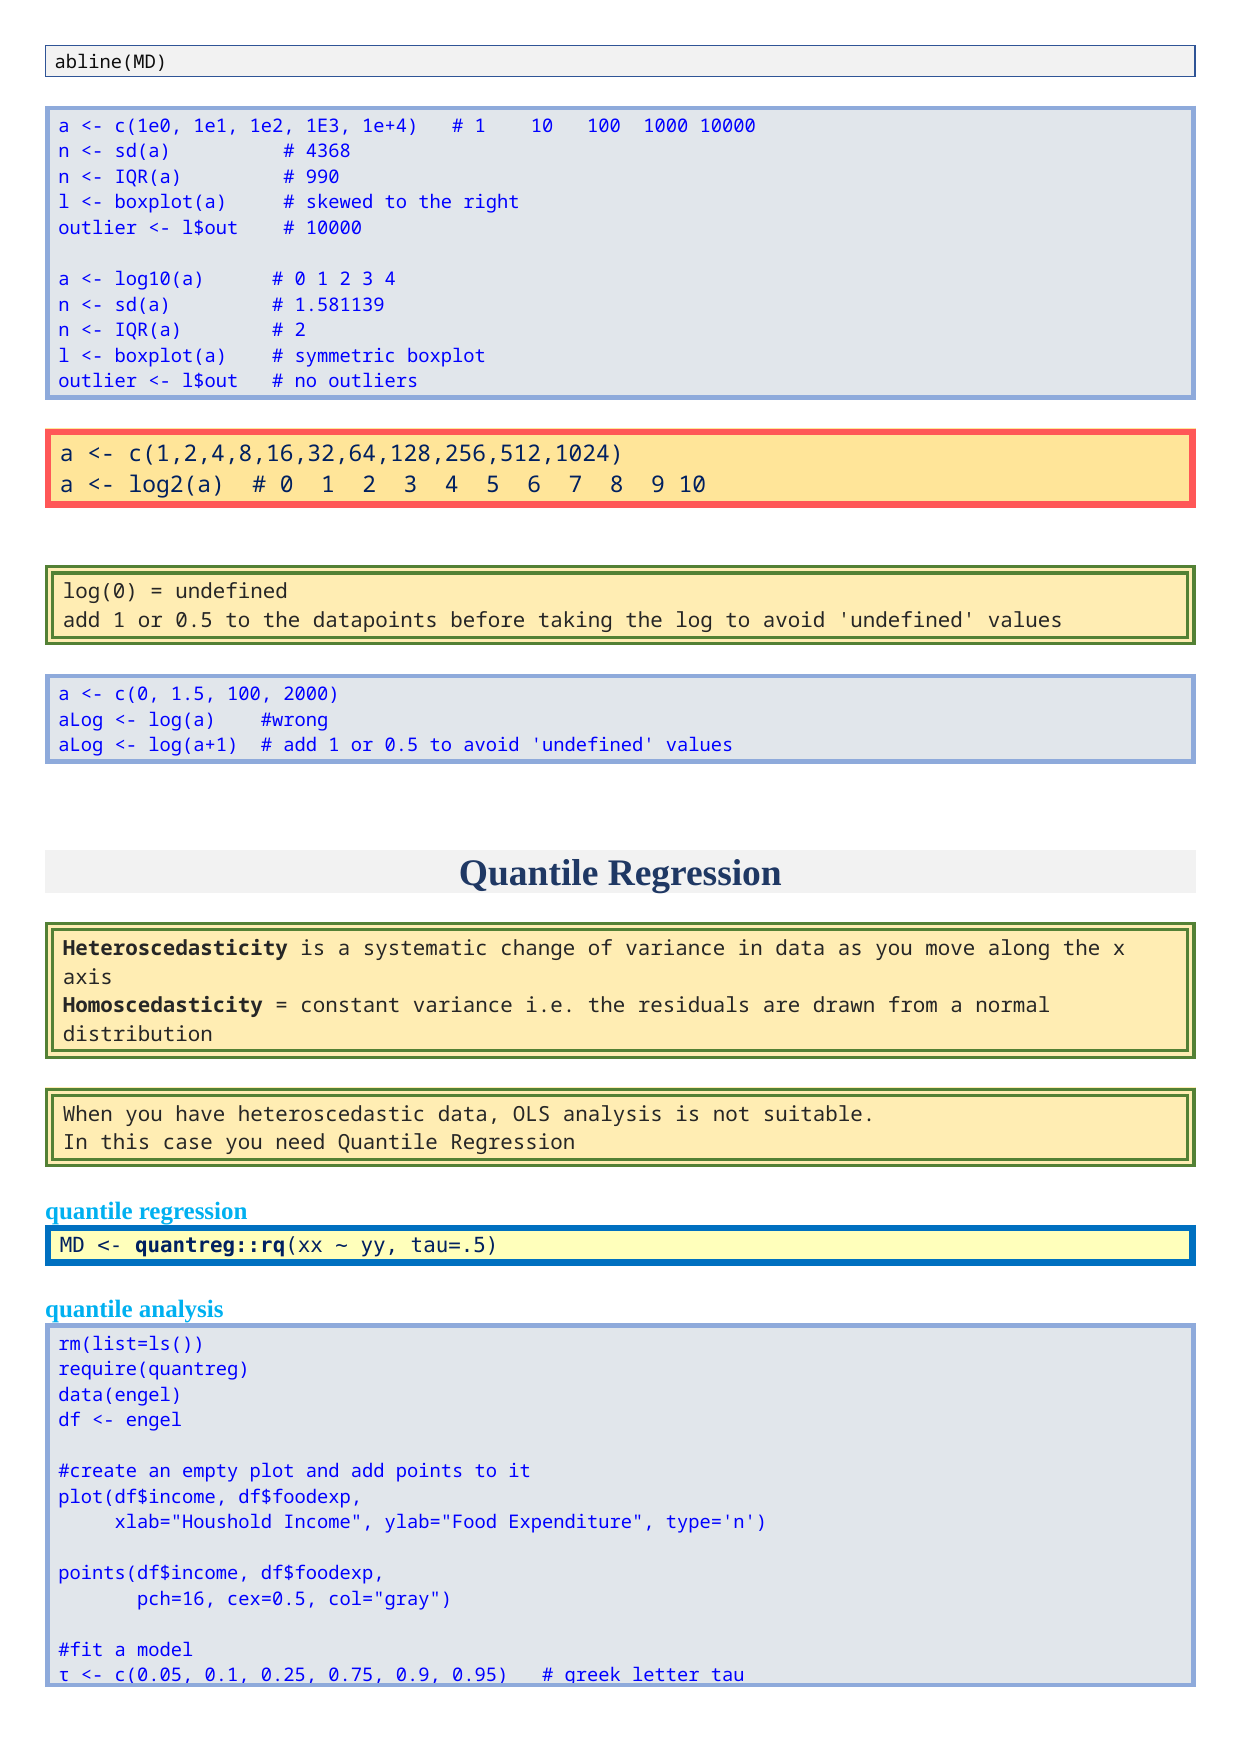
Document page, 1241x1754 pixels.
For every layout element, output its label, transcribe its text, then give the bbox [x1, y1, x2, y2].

text l <- boxplot(a) # symmetric boxplot [50, 335, 1191, 361]
text l <- boxplot(a) # skewed to the right [50, 182, 1191, 208]
text n <- sd(a) # 1.581139 [50, 284, 1191, 310]
text abline(MD) [46, 46, 1194, 76]
title quantile analysis [45, 1294, 1196, 1323]
text Heteroscedasticity is a systematic change of variance in data as you move along the x axis [48, 925, 1192, 979]
text log(0) = undefined [48, 568, 1192, 594]
text require(quantreg) [50, 1349, 1191, 1374]
text aLog <- log(a+1) # add 1 or 0.5 to avoid 'undefined' values [50, 725, 1191, 759]
text aLog <- log(a) #wrong [50, 699, 1191, 725]
text data(engel) [50, 1374, 1191, 1400]
text pch=16, cex=0.5, col="gray") [50, 1578, 1191, 1604]
text #create an empty plot and add points to it [50, 1451, 1191, 1476]
text points(df$income, df$foodexp, [50, 1553, 1191, 1578]
text a <- log2(a) # 0 1 2 3 4 5 6 7 8 9 10 [51, 460, 1189, 501]
text Homoscedasticity = constant variance i.e. the residuals are drawn from a normal distribution [48, 979, 1192, 1056]
text MD <- quantreg::rq(xx ~ yy, tau=.5) [51, 1231, 1189, 1259]
text n <- sd(a) # 4368 [50, 131, 1191, 157]
text df <- engel [50, 1400, 1191, 1425]
text n <- IQR(a) # 2 [50, 310, 1191, 335]
text n <- IQR(a) # 990 [50, 157, 1191, 182]
text a <- c(1,2,4,8,16,32,64,128,256,512,1024) [51, 435, 1189, 460]
text outlier <- l$out # 10000 [50, 208, 1191, 233]
text outlier <- l$out # no outliers [50, 361, 1191, 395]
text #fit a model [50, 1629, 1191, 1655]
subtitle Quantile Regression [45, 850, 1196, 893]
text plot(df$income, df$foodexp, [50, 1476, 1191, 1502]
text add 1 or 0.5 to the datapoints before taking the log to avoid 'undefined' values [48, 594, 1192, 642]
text In this case you need Quantile Regression [48, 1116, 1192, 1164]
text xlab="Houshold Income", ylab="Food Expenditure", type='n') [50, 1502, 1191, 1527]
text a <- c(0, 1.5, 100, 2000) [50, 678, 1191, 699]
text rm(list=ls()) [50, 1328, 1191, 1349]
text a <- log10(a) # 0 1 2 3 4 [50, 259, 1191, 284]
title quantile regression [45, 1196, 1196, 1225]
text τ <- c(0.05, 0.1, 0.25, 0.75, 0.9, 0.95) # greek letter tau [50, 1655, 1191, 1683]
text When you have heteroscedastic data, OLS analysis is not suitable. [48, 1091, 1192, 1116]
text a <- c(1e0, 1e1, 1e2, 1E3, 1e+4) # 1 10 100 1000 10000 [50, 110, 1191, 131]
